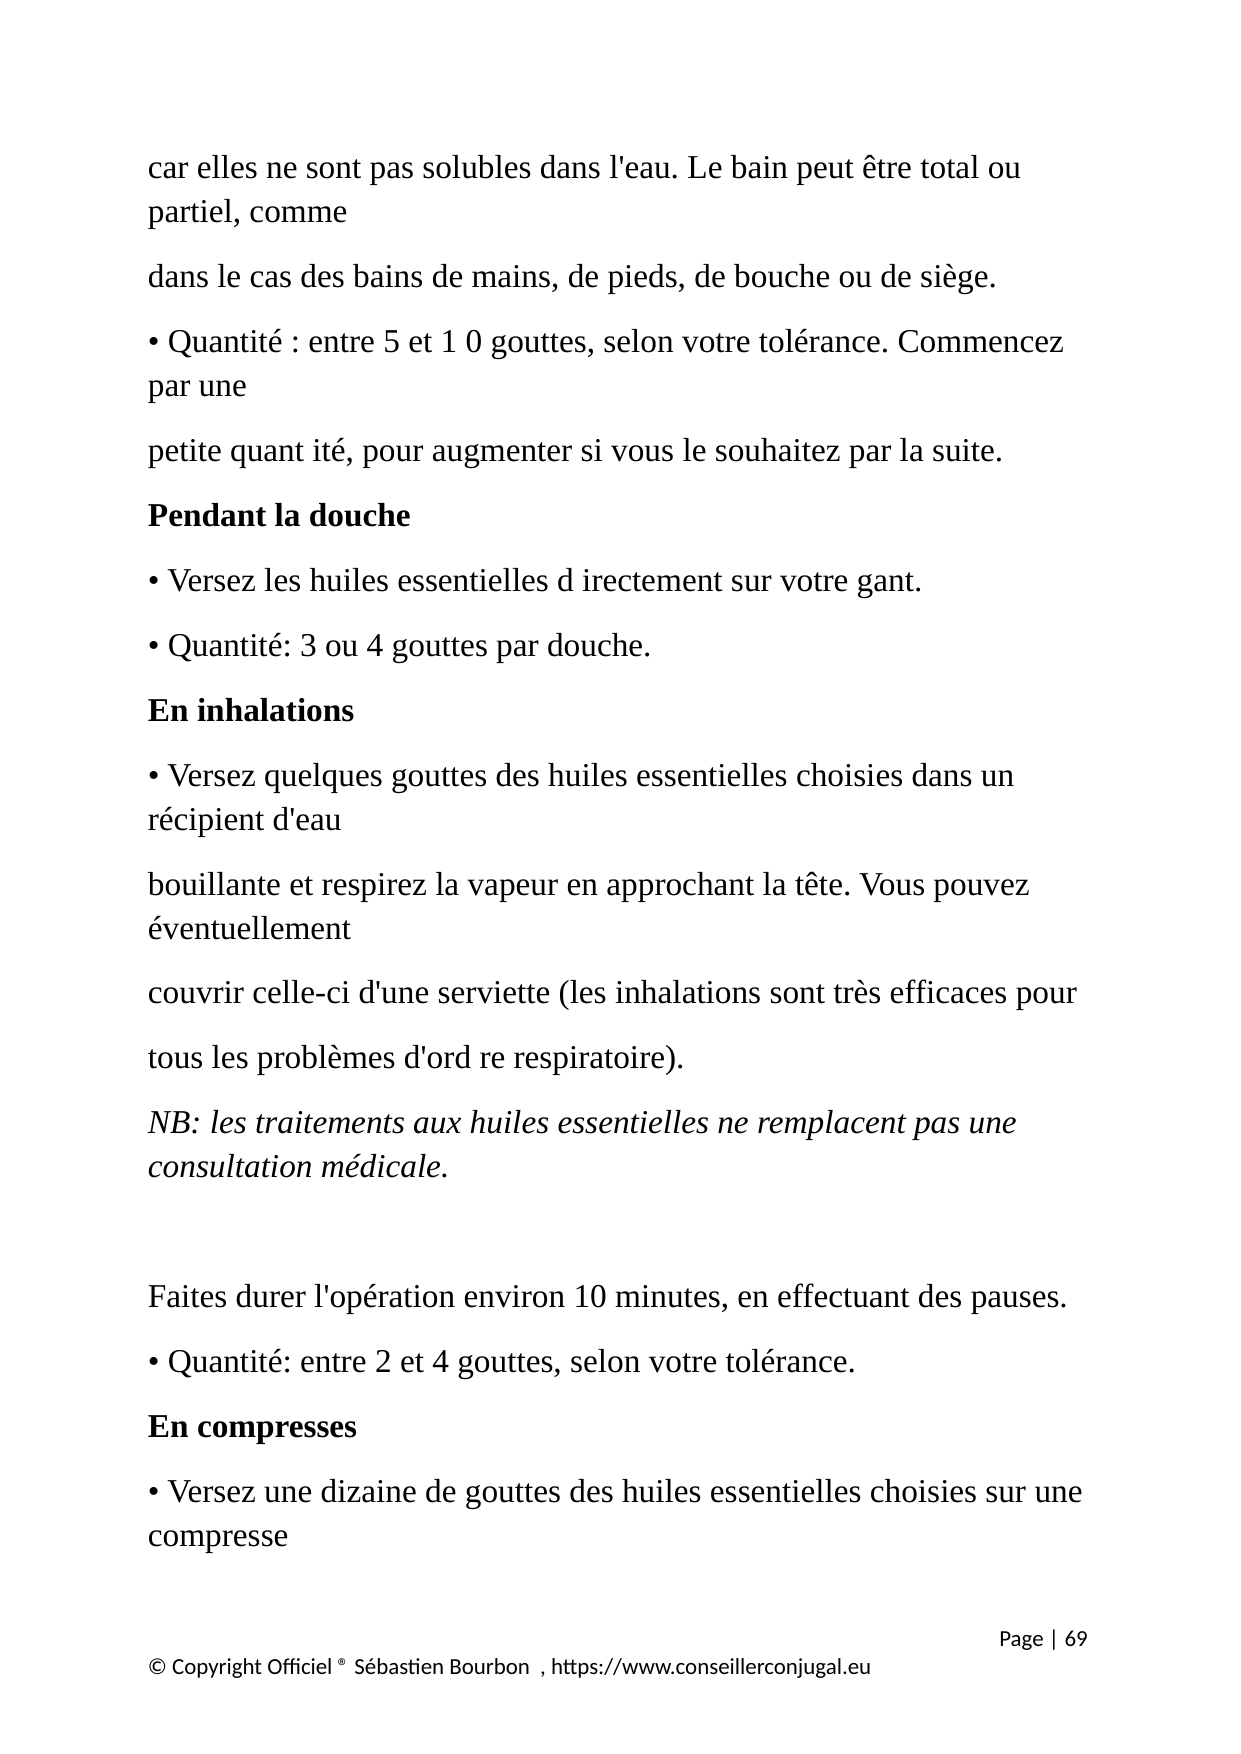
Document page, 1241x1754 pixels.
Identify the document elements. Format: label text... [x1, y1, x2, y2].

text En compresses [148, 1406, 1093, 1444]
text car elles ne sont pas solubles dans l'eau. Le bain peut être total ou partiel, comme [148, 148, 1093, 230]
text Pendant la douche [148, 495, 1093, 534]
text couvrir celle-ci d'une serviette (les inhalations sont très efficaces pour [148, 973, 1093, 1011]
text • Quantité : entre 5 et 1 0 gouttes, selon votre tolérance. Commencez par une [148, 321, 1093, 404]
text Faites durer l'opération environ 10 minutes, en effectuant des pauses. [148, 1276, 1093, 1315]
text petite quant ité, pour augmenter si vous le souhaitez par la suite. [148, 430, 1093, 469]
text dans le cas des bains de mains, de pieds, de bouche ou de siège. [148, 257, 1093, 295]
text • Versez les huiles essentielles d irectement sur votre gant. [148, 560, 1093, 598]
text bouillante et respirez la vapeur en approchant la tête. Vous pouvez éventuellement [148, 864, 1093, 946]
text • Quantité: entre 2 et 4 gouttes, selon votre tolérance. [148, 1341, 1093, 1380]
text tous les problèmes d'ord re respiratoire). [148, 1038, 1093, 1076]
text • Versez quelques gouttes des huiles essentielles choisies dans un récipient d'eau [148, 755, 1093, 837]
text NB: les traitements aux huiles essentielles ne remplacent pas une consultation médicale. [148, 1103, 1093, 1185]
text • Quantité: 3 ou 4 gouttes par douche. [148, 625, 1093, 663]
text • Versez une dizaine de gouttes des huiles essentielles choisies sur une compresse [148, 1471, 1093, 1553]
text En inhalations [148, 690, 1093, 728]
